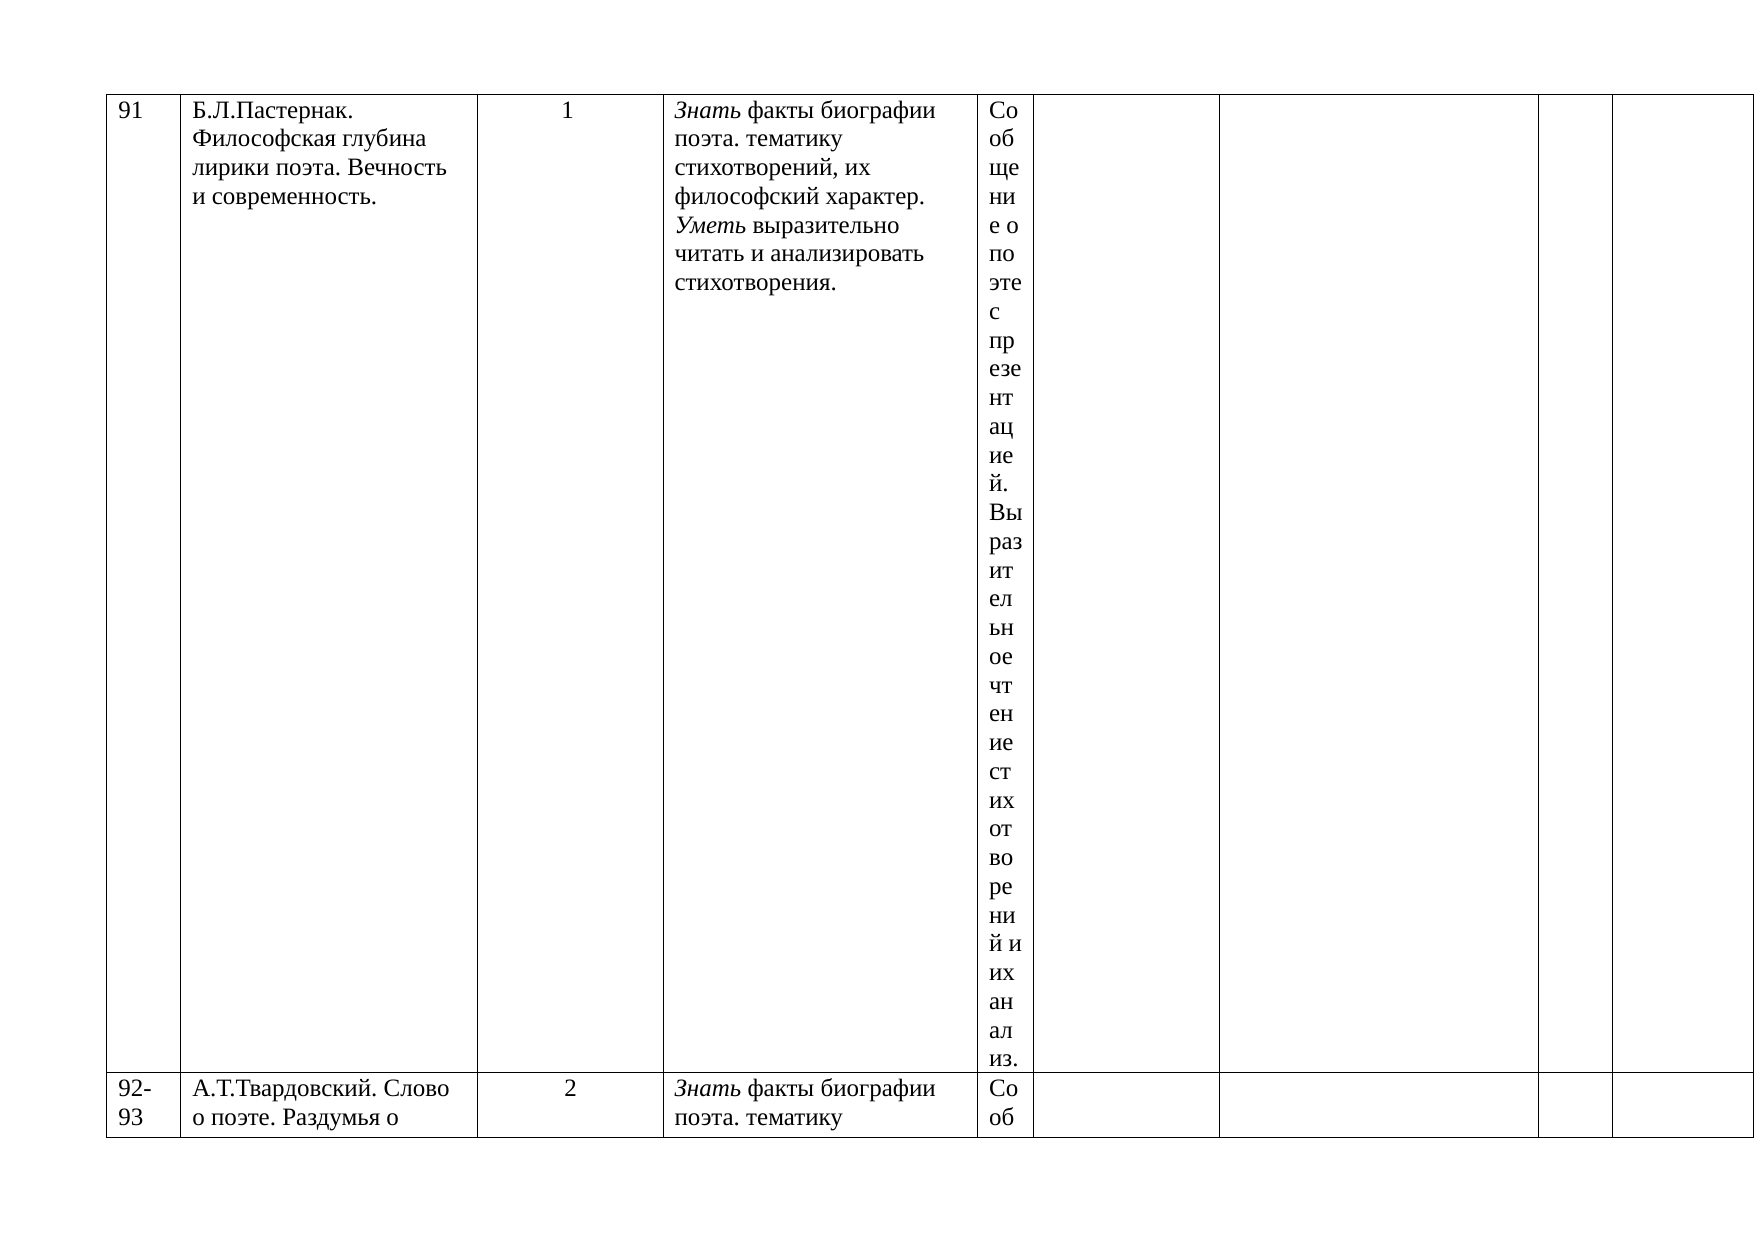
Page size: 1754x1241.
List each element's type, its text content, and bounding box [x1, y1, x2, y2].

table_cell [1220, 1073, 1538, 1137]
table_cell 91 [107, 95, 180, 1072]
table_cell А.Т.Твардовский. Слово о поэте. Раздумья о [181, 1073, 477, 1137]
table_cell [1220, 95, 1538, 1072]
table_cell [1034, 1073, 1219, 1137]
table_cell [1034, 95, 1219, 1072]
table_cell Б.Л.Пастернак. Философская глубина лирики поэта. Вечность и современность. [181, 95, 477, 1072]
table_cell Сообщение о поэте с презентацией. Выразительное чтение стихотворений и их анализ. [978, 95, 1033, 1072]
table_cell [1613, 1073, 1753, 1137]
table_cell [1539, 95, 1612, 1072]
table_cell Сооб [978, 1073, 1033, 1137]
table_cell Знать факты биографии поэта. тематику стихотворений, их философский характер. Уметь выразительно читать и анализировать стихотворения. [664, 95, 977, 1072]
table_cell 1 [478, 95, 663, 1072]
table_cell [1613, 95, 1753, 1072]
table_cell Знать факты биографии поэта. тематику [664, 1073, 977, 1137]
table_cell [1539, 1073, 1612, 1137]
table_cell 2 [478, 1073, 663, 1137]
table_cell 92-93 [107, 1073, 180, 1137]
